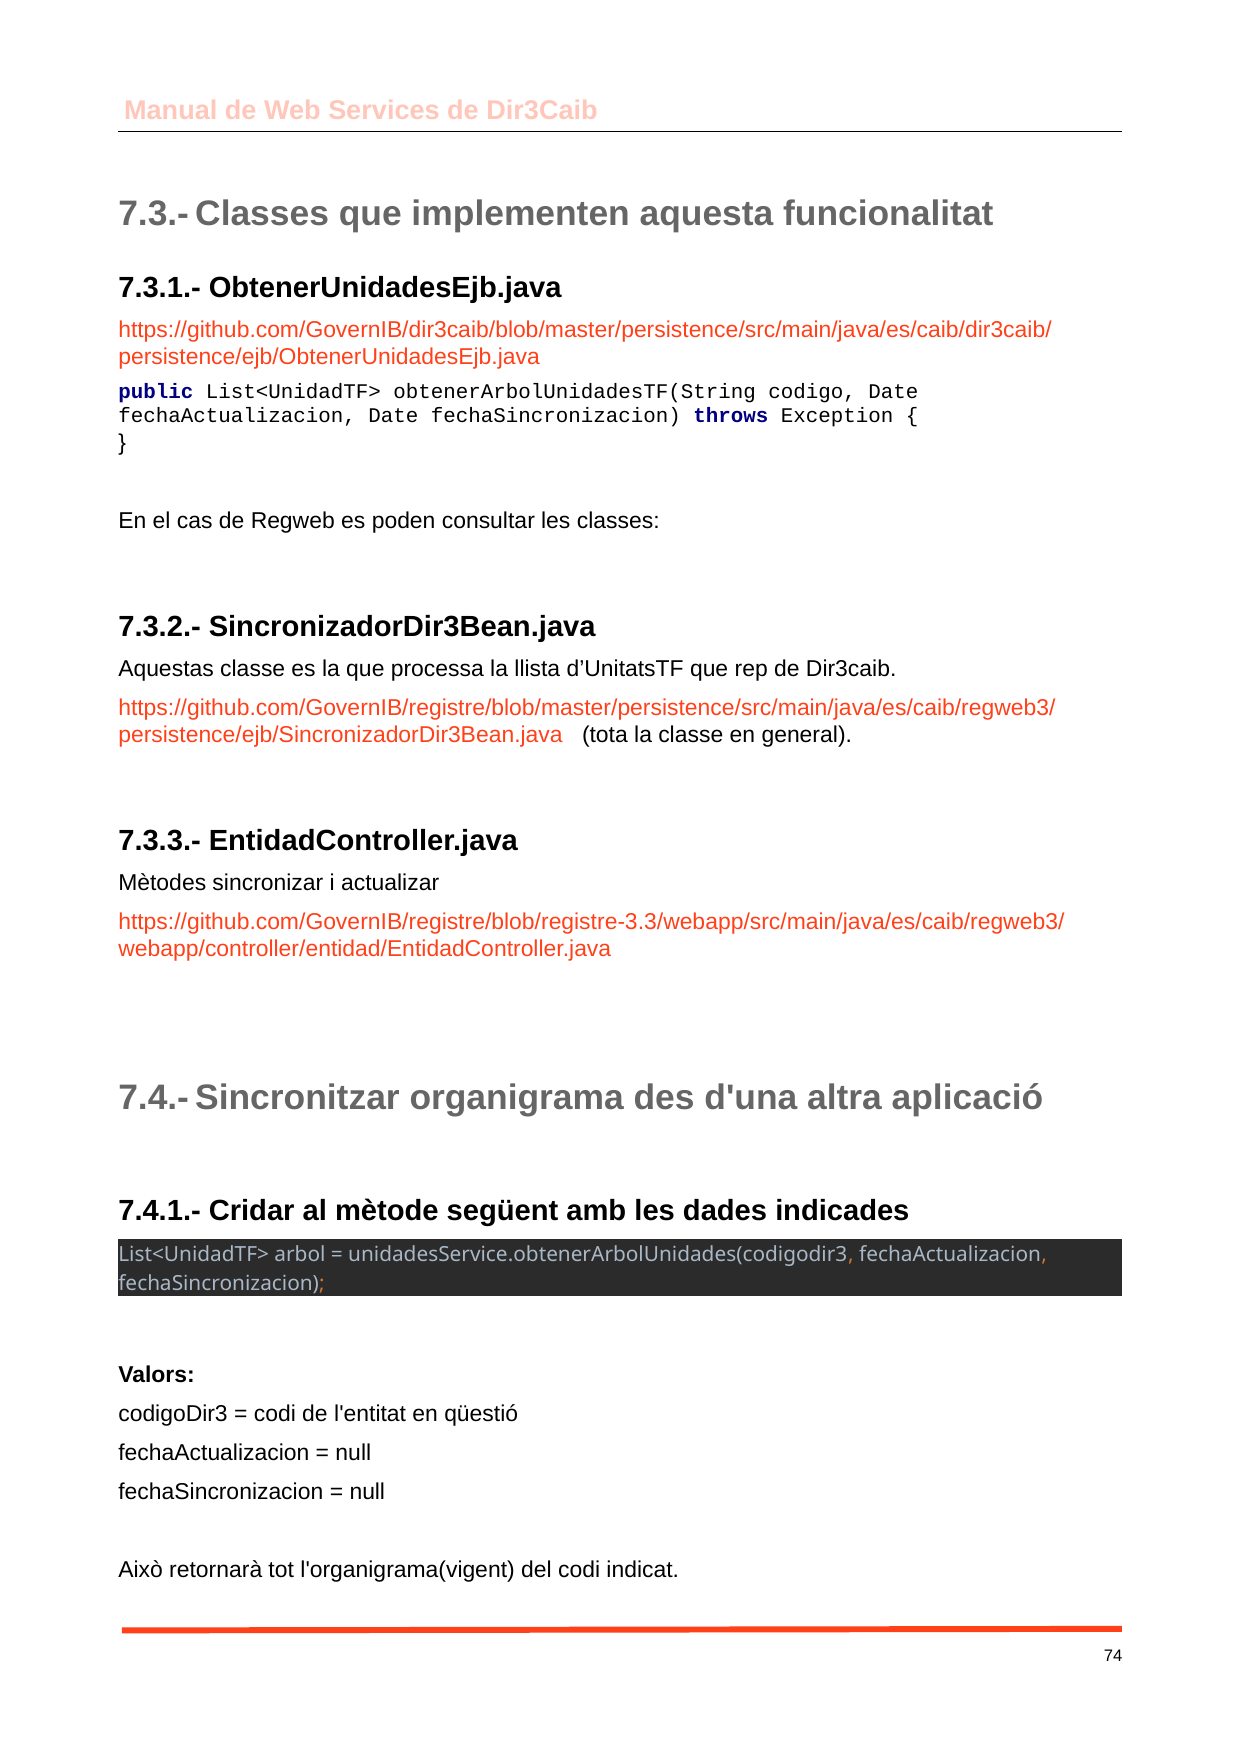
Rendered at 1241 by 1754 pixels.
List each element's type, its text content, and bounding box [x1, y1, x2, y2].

text https://github.com/GovernIB/registre/blob/master/persistence/src/main/java/es/caib/regweb3/persistence/ejb/SincronizadorDir3Bean.java (tota la classe en general). [118, 694, 1122, 747]
text } [118, 429, 1122, 455]
text fechaActualizacion = null [118, 1439, 1122, 1465]
subtitle ObtenerUnidadesEjb.java [118, 270, 1122, 304]
text public List<UnidadTF> obtenerArbolUnidadesTF(String codigo, Date fechaActualizacion, Date fechaSincronizacion) throws Exception { [118, 382, 1122, 429]
text https://github.com/GovernIB/dir3caib/blob/master/persistence/src/main/java/es/caib/dir3caib/persistence/ejb/ObtenerUnidadesEjb.java [118, 316, 1122, 369]
text Aquestas classe es la que processa la llista d’UnitatsTF que rep de Dir3caib. [118, 655, 1122, 682]
text Valors: [118, 1361, 1122, 1388]
subtitle SincronizadorDir3Bean.java [118, 609, 1122, 643]
text codigoDir3 = codi de l'entitat en qüestió [118, 1400, 1122, 1426]
text List<UnidadTF> arbol = unidadesService.obtenerArbolUnidades(codigodir3, fechaActualizacion, fechaSincronizacion); [118, 1239, 1122, 1296]
text Mètodes sincronizar i actualizar [118, 869, 1122, 896]
subtitle Sincronitzar organigrama des d'una altra aplicació [118, 1076, 1122, 1117]
text Això retornarà tot l'organigrama(vigent) del codi indicat. [118, 1556, 1122, 1582]
subtitle Cridar al mètode següent amb les dades indicades [118, 1193, 1122, 1227]
subtitle EntidadController.java [118, 823, 1122, 857]
text En el cas de Regweb es poden consultar les classes: [118, 507, 1122, 533]
text https://github.com/GovernIB/registre/blob/registre-3.3/webapp/src/main/java/es/caib/regweb3/webapp/controller/entidad/EntidadController.java [118, 908, 1122, 961]
text fechaSincronizacion = null [118, 1478, 1122, 1504]
subtitle Classes que implementen aquesta funcionalitat [118, 192, 1122, 233]
